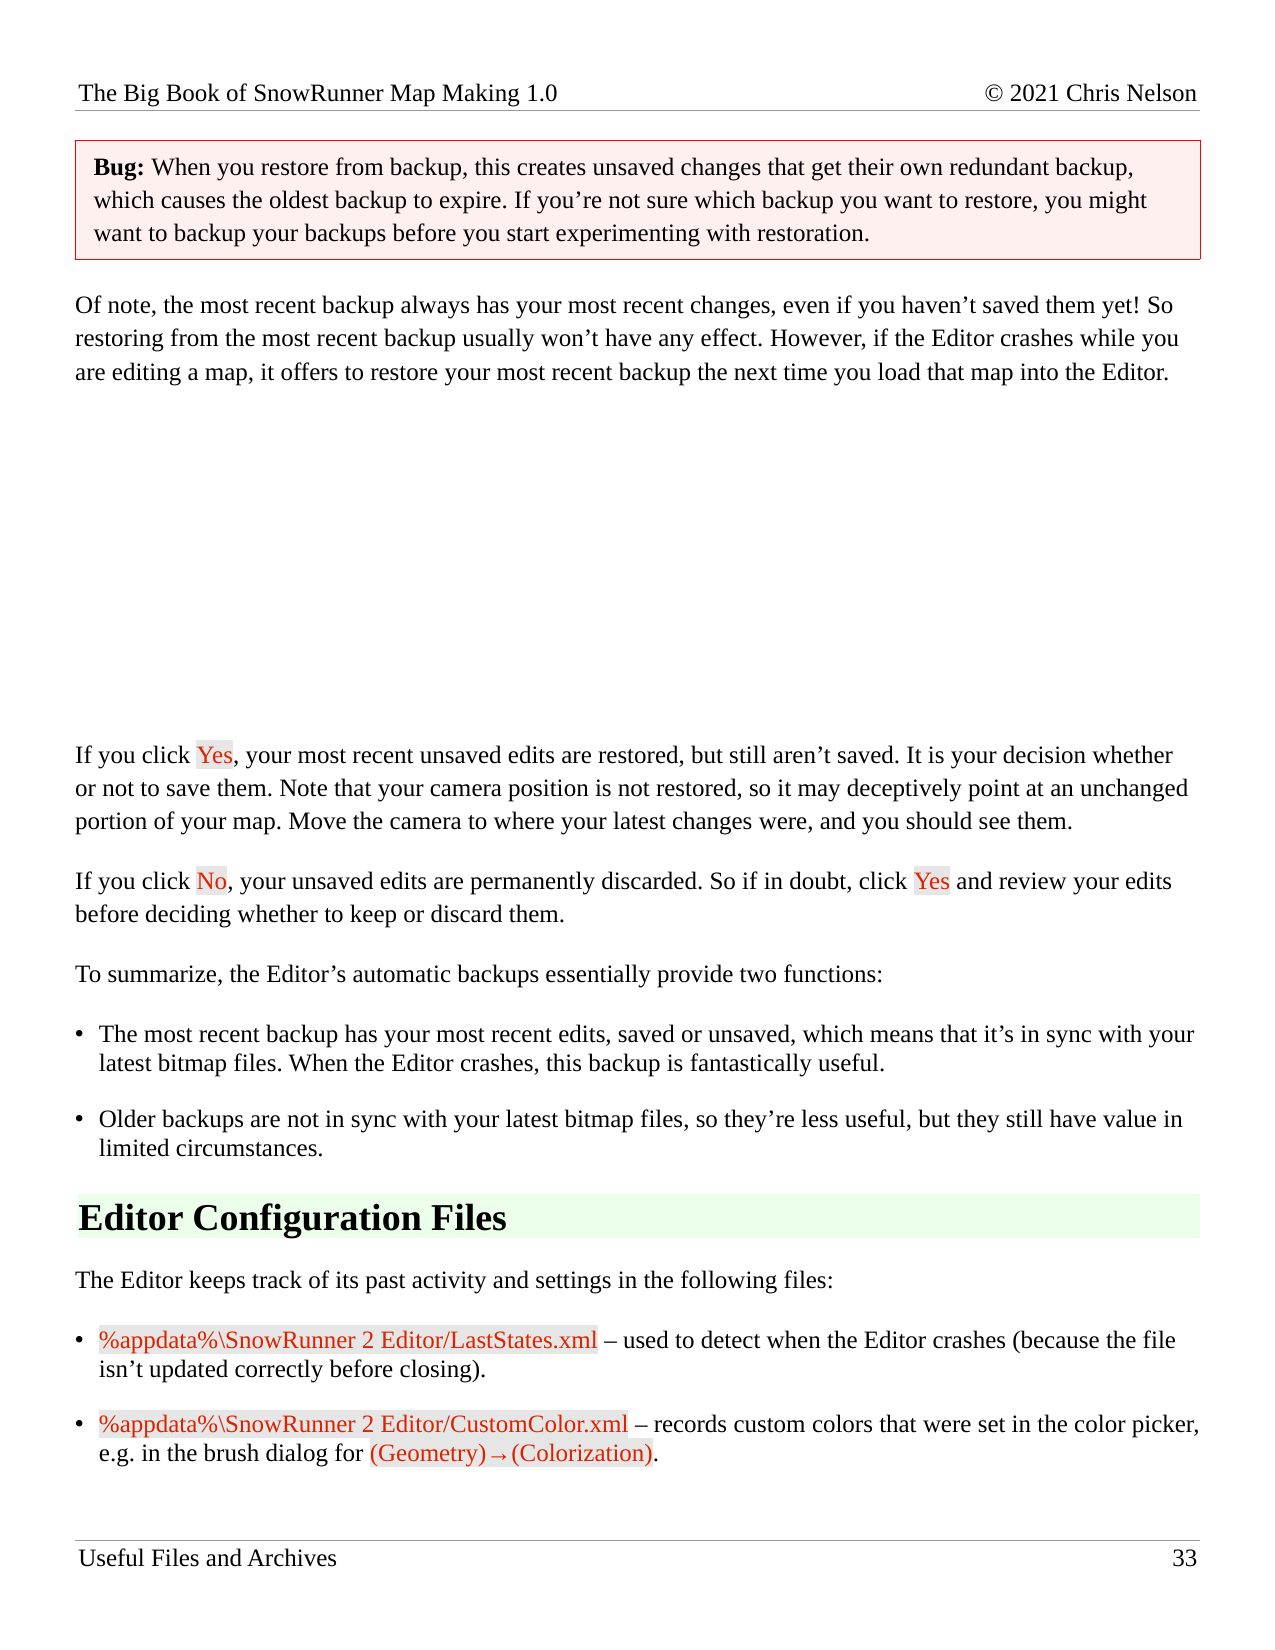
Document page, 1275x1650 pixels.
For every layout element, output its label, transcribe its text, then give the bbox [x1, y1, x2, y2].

text To summarize, the Editor’s automatic backups essentially provide two functions: [75, 959, 1200, 988]
list %appdata%\SnowRunner 2 Editor/LastStates.xml – used to detect when the Editor crashes (because the file isn’t updated correctly before closing). [75, 1325, 1200, 1383]
subtitle Editor Configuration Files [78, 1194, 1200, 1238]
list Older backups are not in sync with your latest bitmap files, so they’re less useful, but they still have value in limited circumstances. [75, 1104, 1200, 1161]
text If you click Yes, your most recent unsaved edits are restored, but still aren’t saved. It is your decision whether or not to save them. Note that your camera position is not restored, so it may deceptively point at an unchanged portion of your map. Move the camera to where your latest changes were, and you should see them. [75, 740, 1200, 835]
text If you click No, your unsaved edits are permanently discarded. So if in doubt, click Yes and review your edits before deciding whether to keep or discard them. [75, 866, 1200, 928]
text Of note, the most recent backup always has your most recent changes, even if you haven’t saved them yet! So restoring from the most recent backup usually won’t have any effect. However, if the Editor crashes while you are editing a map, it offers to restore your most recent backup the next time you load that map into the Editor. [75, 291, 1200, 385]
text The Editor keeps track of its past activity and settings in the following files: [75, 1265, 1200, 1294]
list When you restore from backup, this creates unsaved changes that get their own redundant backup, which causes the oldest backup to expire. If you’re not sure which backup you want to restore, you might want to backup your backups before you start experimenting with restoration. [76, 141, 1200, 259]
list %appdata%\SnowRunner 2 Editor/CustomColor.xml – records custom colors that were set in the color picker, e.g. in the brush dialog for (Geometry)→(Colorization). [75, 1409, 1200, 1467]
list The most recent backup has your most recent edits, saved or unsaved, which means that it’s in sync with your latest bitmap files. When the Editor crashes, this backup is fantastically useful. [75, 1019, 1200, 1077]
